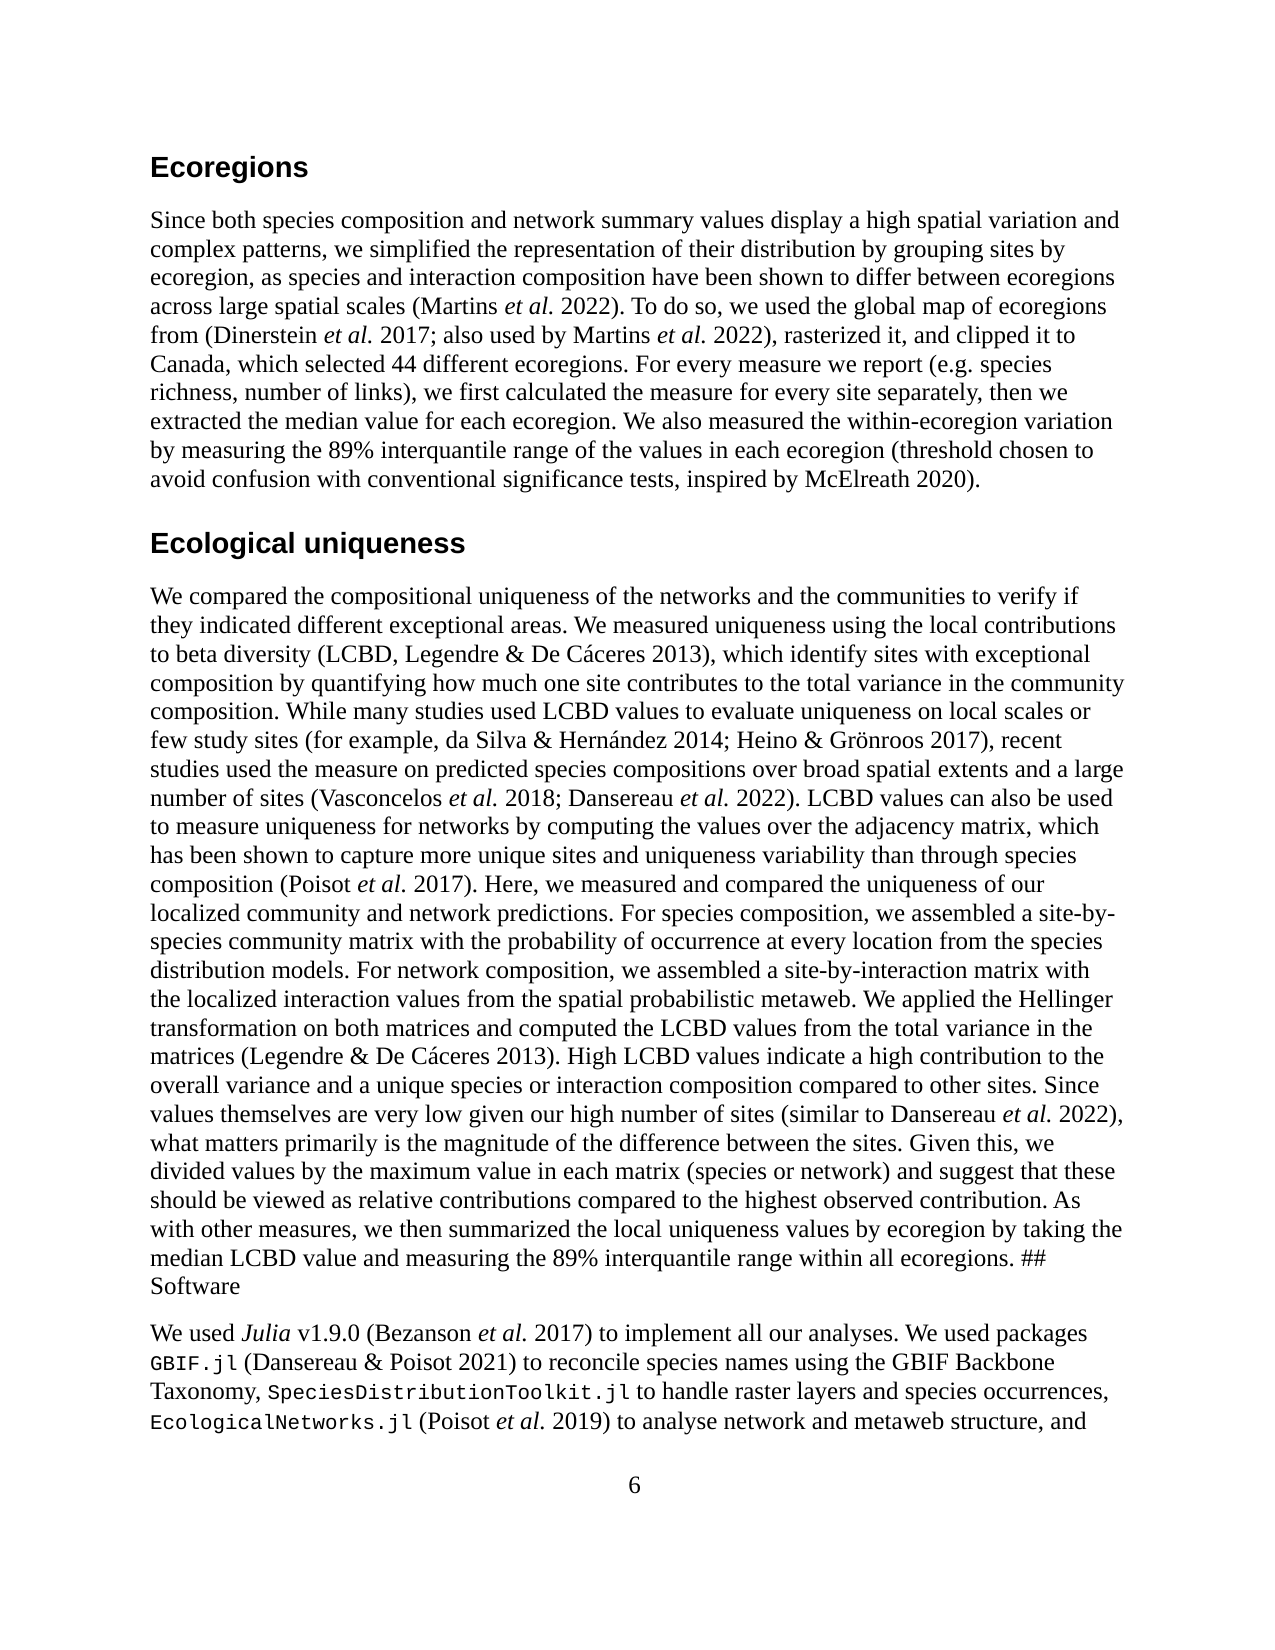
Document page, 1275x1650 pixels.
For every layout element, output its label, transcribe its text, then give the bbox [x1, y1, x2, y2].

text We compared the compositional uniqueness of the networks and the communities to verify if they indicated different exceptional areas. We measured uniqueness using the local contributions to beta diversity (LCBD, Legendre & De Cáceres 2013), which identify sites with exceptional composition by quantifying how much one site contributes to the total variance in the community composition. While many studies used LCBD values to evaluate uniqueness on local scales or few study sites (for example, da Silva & Hernández 2014; Heino & Grönroos 2017), recent studies used the measure on predicted species compositions over broad spatial extents and a large number of sites (Vasconcelos et al. 2018; Dansereau et al. 2022). LCBD values can also be used to measure uniqueness for networks by computing the values over the adjacency matrix, which has been shown to capture more unique sites and uniqueness variability than through species composition (Poisot et al. 2017). Here, we measured and compared the uniqueness of our localized community and network predictions. For species composition, we assembled a site-by-species community matrix with the probability of occurrence at every location from the species distribution models. For network composition, we assembled a site-by-interaction matrix with the localized interaction values from the spatial probabilistic metaweb. We applied the Hellinger transformation on both matrices and computed the LCBD values from the total variance in the matrices (Legendre & De Cáceres 2013). High LCBD values indicate a high contribution to the overall variance and a unique species or interaction composition compared to other sites. Since values themselves are very low given our high number of sites (similar to Dansereau et al. 2022), what matters primarily is the magnitude of the difference between the sites. Given this, we divided values by the maximum value in each matrix (species or network) and suggest that these should be viewed as relative contributions compared to the highest observed contribution. As with other measures, we then summarized the local uniqueness values by ecoregion by taking the median LCBD value and measuring the 89% interquantile range within all ecoregions. ## Software [150, 581, 1125, 1300]
subtitle Ecological uniqueness [150, 526, 1125, 560]
subtitle Ecoregions [150, 150, 1125, 183]
text Since both species composition and network summary values display a high spatial variation and complex patterns, we simplified the representation of their distribution by grouping sites by ecoregion, as species and interaction composition have been shown to differ between ecoregions across large spatial scales (Martins et al. 2022). To do so, we used the global map of ecoregions from (Dinerstein et al. 2017; also used by Martins et al. 2022), rasterized it, and clipped it to Canada, which selected 44 different ecoregions. For every measure we report (e.g. species richness, number of links), we first calculated the measure for every site separately, then we extracted the median value for each ecoregion. We also measured the within-ecoregion variation by measuring the 89% interquantile range of the values in each ecoregion (threshold chosen to avoid confusion with conventional significance tests, inspired by McElreath 2020). [150, 205, 1125, 492]
text We used Julia v1.9.0 (Bezanson et al. 2017) to implement all our analyses. We used packages GBIF.jl (Dansereau & Poisot 2021) to reconcile species names using the GBIF Backbone Taxonomy, SpeciesDistributionToolkit.jl to handle raster layers and species occurrences, EcologicalNetworks.jl (Poisot et al. 2019) to analyse network and metaweb structure, and [150, 1318, 1125, 1436]
